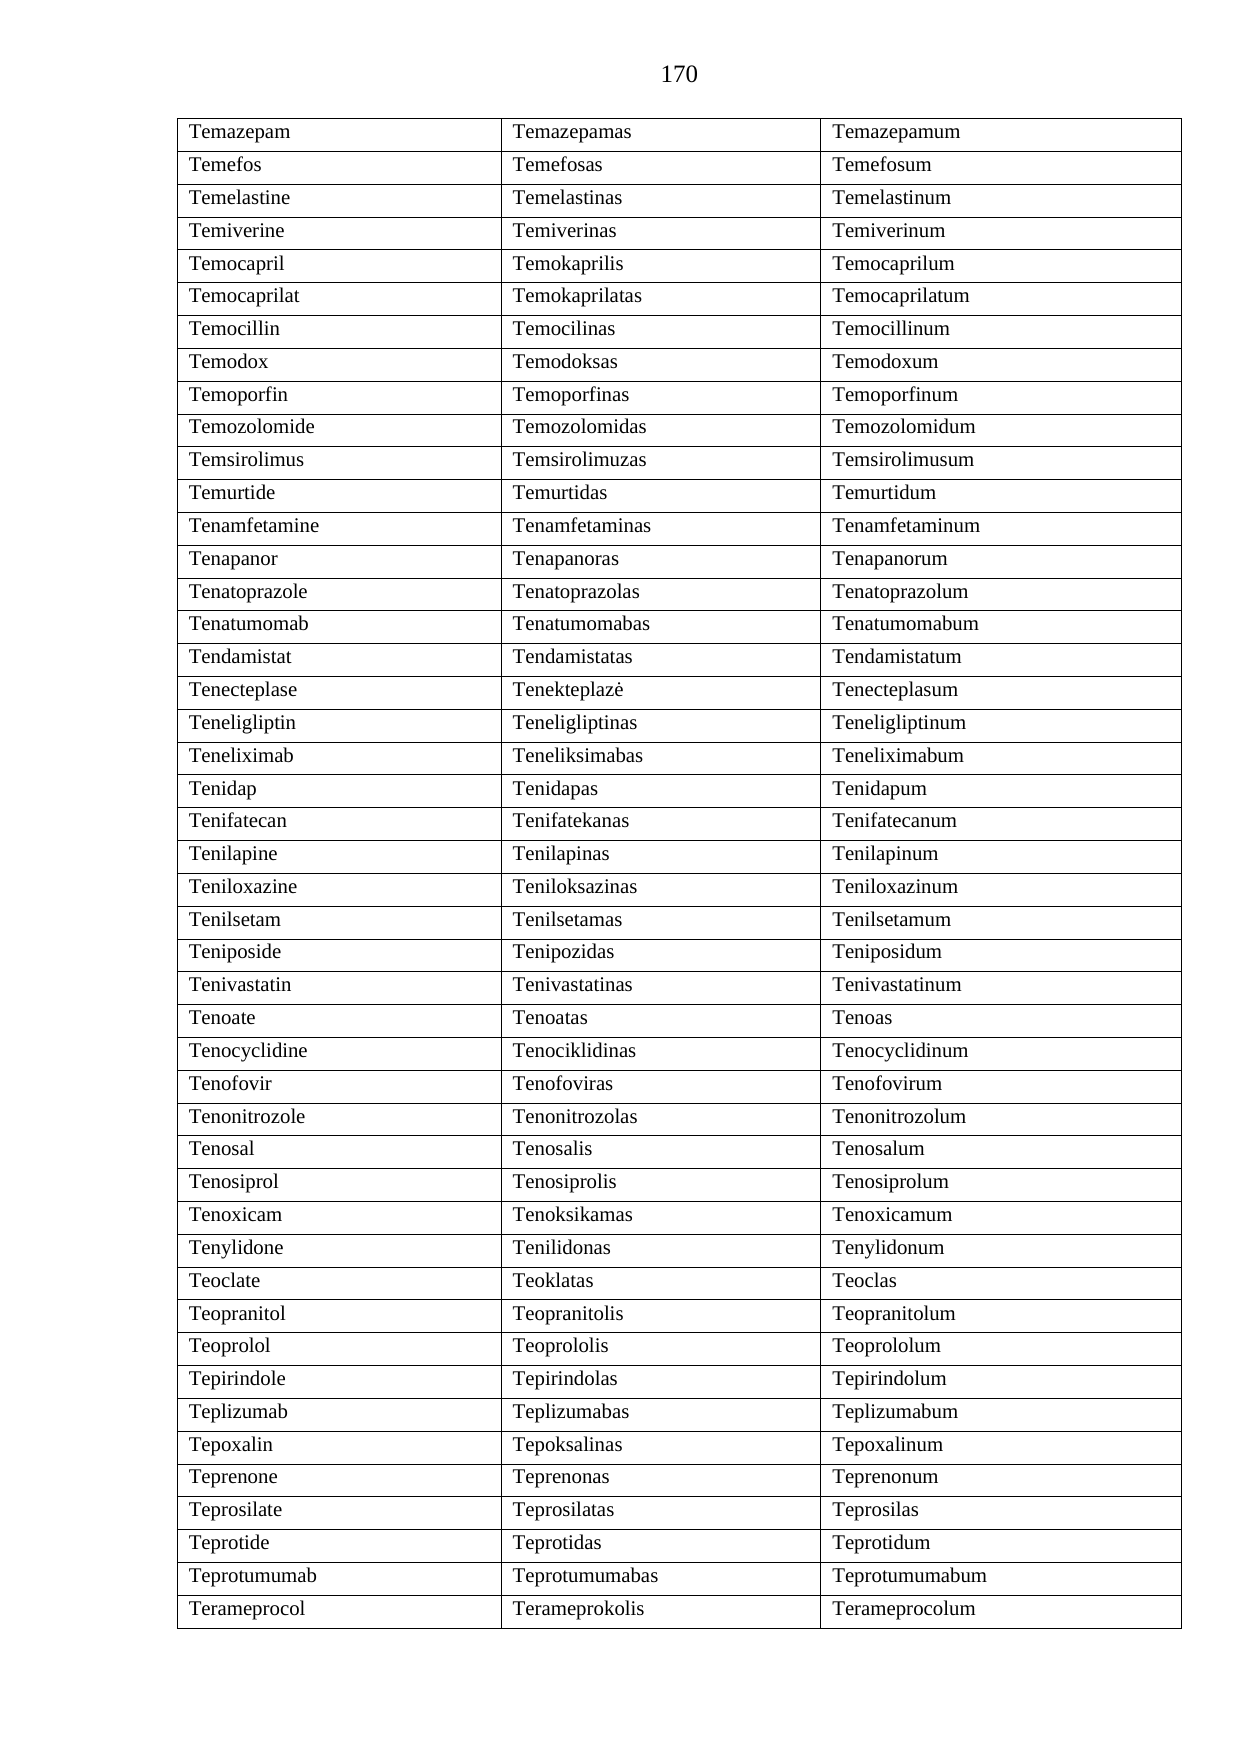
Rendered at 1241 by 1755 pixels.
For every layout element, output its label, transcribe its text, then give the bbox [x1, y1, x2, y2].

table_cell Teniposidum [821, 940, 1181, 971]
table_cell Tenamfetaminas [502, 513, 820, 545]
table_cell Temelastinas [502, 185, 820, 217]
table_cell Tenosal [178, 1136, 501, 1168]
table_cell Teneliksimabas [502, 743, 820, 774]
table_cell Terameprocolum [821, 1596, 1181, 1627]
table_cell Teprotidas [502, 1530, 820, 1562]
table_cell Tenapanorum [821, 546, 1181, 577]
table_cell Tenatoprazolum [821, 579, 1181, 610]
table_cell Tenilapinas [502, 841, 820, 873]
table_cell Temocillinum [821, 316, 1181, 348]
table_cell Tenidap [178, 775, 501, 807]
table_cell Temelastinum [821, 185, 1181, 217]
table_cell Tenilidonas [502, 1235, 820, 1267]
table_cell Tenocyclidine [178, 1038, 501, 1070]
table_cell Teprotide [178, 1530, 501, 1562]
table_cell Teopranitolis [502, 1300, 820, 1332]
table_cell Temocaprilatum [821, 283, 1181, 315]
table_cell Tenoxicamum [821, 1202, 1181, 1234]
table_cell Tenociklidinas [502, 1038, 820, 1070]
table_cell Tenoksikamas [502, 1202, 820, 1234]
table_cell Tenecteplase [178, 677, 501, 709]
table_cell Temsirolimusum [821, 447, 1181, 479]
table_cell Tepoxalin [178, 1432, 501, 1463]
table_cell Tenilapine [178, 841, 501, 873]
table_cell Tenilapinum [821, 841, 1181, 873]
table_cell Teplizumab [178, 1399, 501, 1431]
table_cell Temoporfin [178, 382, 501, 413]
table_cell Teopranitol [178, 1300, 501, 1332]
table_cell Temurtidas [502, 480, 820, 512]
table_cell Temoporfinas [502, 382, 820, 413]
table_cell Tenatumomab [178, 611, 501, 643]
table_cell Tendamistat [178, 644, 501, 676]
table_cell Tenilsetamas [502, 907, 820, 938]
table_cell Temozolomide [178, 415, 501, 446]
table_cell Temefos [178, 152, 501, 184]
table_cell Temefosas [502, 152, 820, 184]
table_cell Tenatumomabas [502, 611, 820, 643]
table_cell Temsirolimus [178, 447, 501, 479]
table_cell Teplizumabas [502, 1399, 820, 1431]
table_cell Tenapanor [178, 546, 501, 577]
table_cell Tenilsetamum [821, 907, 1181, 938]
table_cell Tenivastatinas [502, 972, 820, 1004]
table_cell Tenoate [178, 1005, 501, 1037]
table_cell Teprotumumab [178, 1563, 501, 1595]
table_cell Tenylidone [178, 1235, 501, 1267]
table_cell Tepirindolum [821, 1366, 1181, 1398]
table_cell Teneligliptinas [502, 710, 820, 742]
table_cell Terameprocol [178, 1596, 501, 1627]
table_cell Tepoksalinas [502, 1432, 820, 1463]
table_cell Tenonitrozole [178, 1104, 501, 1135]
table_cell Tenofovirum [821, 1071, 1181, 1102]
table_cell Temokaprilatas [502, 283, 820, 315]
table_cell Tenatoprazole [178, 579, 501, 610]
table_cell Tenosiprolis [502, 1169, 820, 1201]
table_cell Tenamfetamine [178, 513, 501, 545]
table_cell Tenivastatinum [821, 972, 1181, 1004]
table_cell Tenonitrozolas [502, 1104, 820, 1135]
table_cell Temiverinum [821, 218, 1181, 249]
table_cell Temodox [178, 349, 501, 381]
table_cell Teniloksazinas [502, 874, 820, 906]
table_cell Teneliximab [178, 743, 501, 774]
table_cell Teneligliptinum [821, 710, 1181, 742]
table_cell Teprosilatas [502, 1497, 820, 1529]
table_cell Tendamistatas [502, 644, 820, 676]
table_cell Tenidapas [502, 775, 820, 807]
table_cell Teoklatas [502, 1268, 820, 1299]
table_cell Temozolomidas [502, 415, 820, 446]
table_cell Temsirolimuzas [502, 447, 820, 479]
table_cell Temocaprilum [821, 250, 1181, 282]
table_cell Temoporfinum [821, 382, 1181, 413]
table_cell Tenonitrozolum [821, 1104, 1181, 1135]
table_cell Temocilinas [502, 316, 820, 348]
table_cell Tenifatecanum [821, 808, 1181, 840]
table_cell Teniposide [178, 940, 501, 971]
table_cell Teoclate [178, 1268, 501, 1299]
table_cell Tenapanoras [502, 546, 820, 577]
table_cell Temazepamas [502, 119, 820, 151]
table_cell Teprosilate [178, 1497, 501, 1529]
table_cell Tenifatecan [178, 808, 501, 840]
table_cell Temokaprilis [502, 250, 820, 282]
table_cell Tenylidonum [821, 1235, 1181, 1267]
table_cell Tenosiprol [178, 1169, 501, 1201]
table_cell Teoprolol [178, 1333, 501, 1365]
table_cell Tenoas [821, 1005, 1181, 1037]
table_cell Temocapril [178, 250, 501, 282]
table_cell Temodoxum [821, 349, 1181, 381]
table_cell Teprotumumabas [502, 1563, 820, 1595]
table_cell Tenatoprazolas [502, 579, 820, 610]
table_cell Temiverinas [502, 218, 820, 249]
table_cell Temelastine [178, 185, 501, 217]
table_cell Teplizumabum [821, 1399, 1181, 1431]
table_cell Tenoxicam [178, 1202, 501, 1234]
table_cell Tepirindolas [502, 1366, 820, 1398]
table_cell Tenofoviras [502, 1071, 820, 1102]
table_cell Teniloxazinum [821, 874, 1181, 906]
table_cell Tenilsetam [178, 907, 501, 938]
table_cell Teoprololum [821, 1333, 1181, 1365]
table_cell Teprenonum [821, 1465, 1181, 1496]
table_cell Teoclas [821, 1268, 1181, 1299]
table_cell Temodoksas [502, 349, 820, 381]
table_cell Tenosiprolum [821, 1169, 1181, 1201]
table_cell Temocillin [178, 316, 501, 348]
table_cell Temozolomidum [821, 415, 1181, 446]
table_cell Terameprokolis [502, 1596, 820, 1627]
table_cell Tenekteplazė [502, 677, 820, 709]
table_cell Temefosum [821, 152, 1181, 184]
table_cell Teneligliptin [178, 710, 501, 742]
table_cell Tenivastatin [178, 972, 501, 1004]
table_cell Teprosilas [821, 1497, 1181, 1529]
table_cell Temazepam [178, 119, 501, 151]
table_cell Temurtide [178, 480, 501, 512]
table_cell Teprenone [178, 1465, 501, 1496]
table_cell Temazepamum [821, 119, 1181, 151]
table_cell Teneliximabum [821, 743, 1181, 774]
table_cell Tenecteplasum [821, 677, 1181, 709]
table_cell Teprotidum [821, 1530, 1181, 1562]
table_cell Tenosalum [821, 1136, 1181, 1168]
table_cell Tenatumomabum [821, 611, 1181, 643]
table_cell Tenocyclidinum [821, 1038, 1181, 1070]
table_cell Teopranitolum [821, 1300, 1181, 1332]
table_cell Teniloxazine [178, 874, 501, 906]
table_cell Temocaprilat [178, 283, 501, 315]
table_cell Teprenonas [502, 1465, 820, 1496]
table_cell Tenidapum [821, 775, 1181, 807]
table_cell Tenofovir [178, 1071, 501, 1102]
table_cell Tenoatas [502, 1005, 820, 1037]
table_cell Teprotumumabum [821, 1563, 1181, 1595]
table_cell Tendamistatum [821, 644, 1181, 676]
table_cell Teoprololis [502, 1333, 820, 1365]
table_cell Tepirindole [178, 1366, 501, 1398]
table_cell Tenosalis [502, 1136, 820, 1168]
table_cell Tenifatekanas [502, 808, 820, 840]
table_cell Tepoxalinum [821, 1432, 1181, 1463]
table_cell Tenamfetaminum [821, 513, 1181, 545]
table_cell Tenipozidas [502, 940, 820, 971]
table_cell Temiverine [178, 218, 501, 249]
table_cell Temurtidum [821, 480, 1181, 512]
